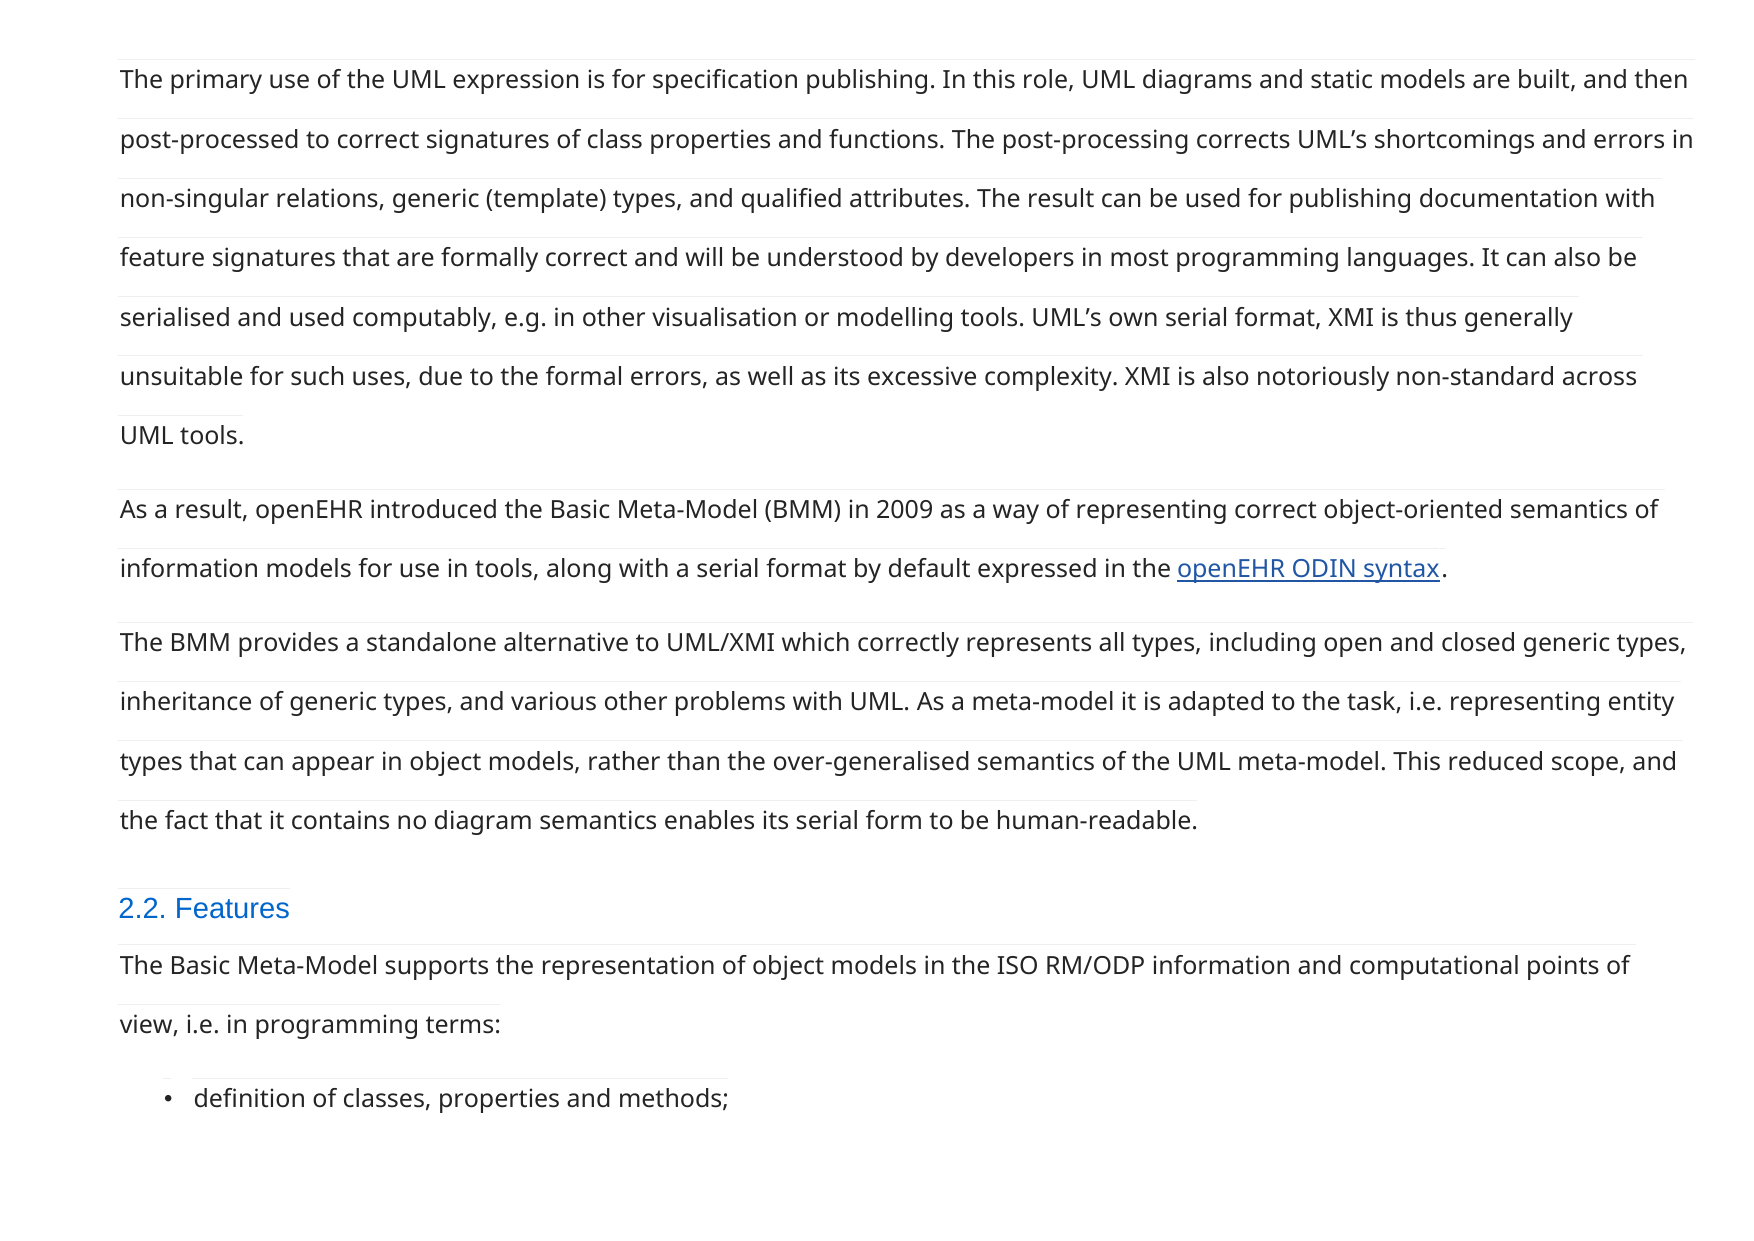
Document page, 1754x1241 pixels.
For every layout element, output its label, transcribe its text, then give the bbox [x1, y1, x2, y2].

text The primary use of the UML expression is for specification publishing. In this role, UML diagrams and static models are built, and then post-processed to correct signatures of class properties and functions. The post-processing corrects UML’s shortcomings and errors in non-singular relations, generic (template) types, and qualified attributes. The result can be used for publishing documentation with feature signatures that are formally correct and will be understood by developers in most programming languages. It can also be serialised and used computably, e.g. in other visualisation or modelling tools. UML’s own serial format, XMI is thus generally unsuitable for such uses, due to the formal errors, as well as its excessive complexity. XMI is also notoriously non-standard across UML tools. [118, 60, 1695, 452]
text The Basic Meta-Model supports the representation of object models in the ISO RM/ODP information and computational points of view, i.e. in programming terms: [118, 944, 1695, 1041]
list definition of classes, properties and methods; [162, 1077, 1695, 1114]
subtitle 2.2. Features [118, 888, 1695, 924]
text The BMM provides a standalone alternative to UML/XMI which correctly represents all types, including open and closed generic types, inheritance of generic types, and various other problems with UML. As a meta-model it is adapted to the task, i.e. representing entity types that can appear in object models, rather than the over-generalised semantics of the UML meta-model. This reduced scope, and the fact that it contains no diagram semantics enables its serial form to be human-readable. [118, 622, 1695, 837]
text As a result, openEHR introduced the Basic Meta-Model (BMM) in 2009 as a way of representing correct object-oriented semantics of information models for use in tools, along with a serial format by default expressed in the openEHR ODIN syntax. [118, 488, 1695, 585]
